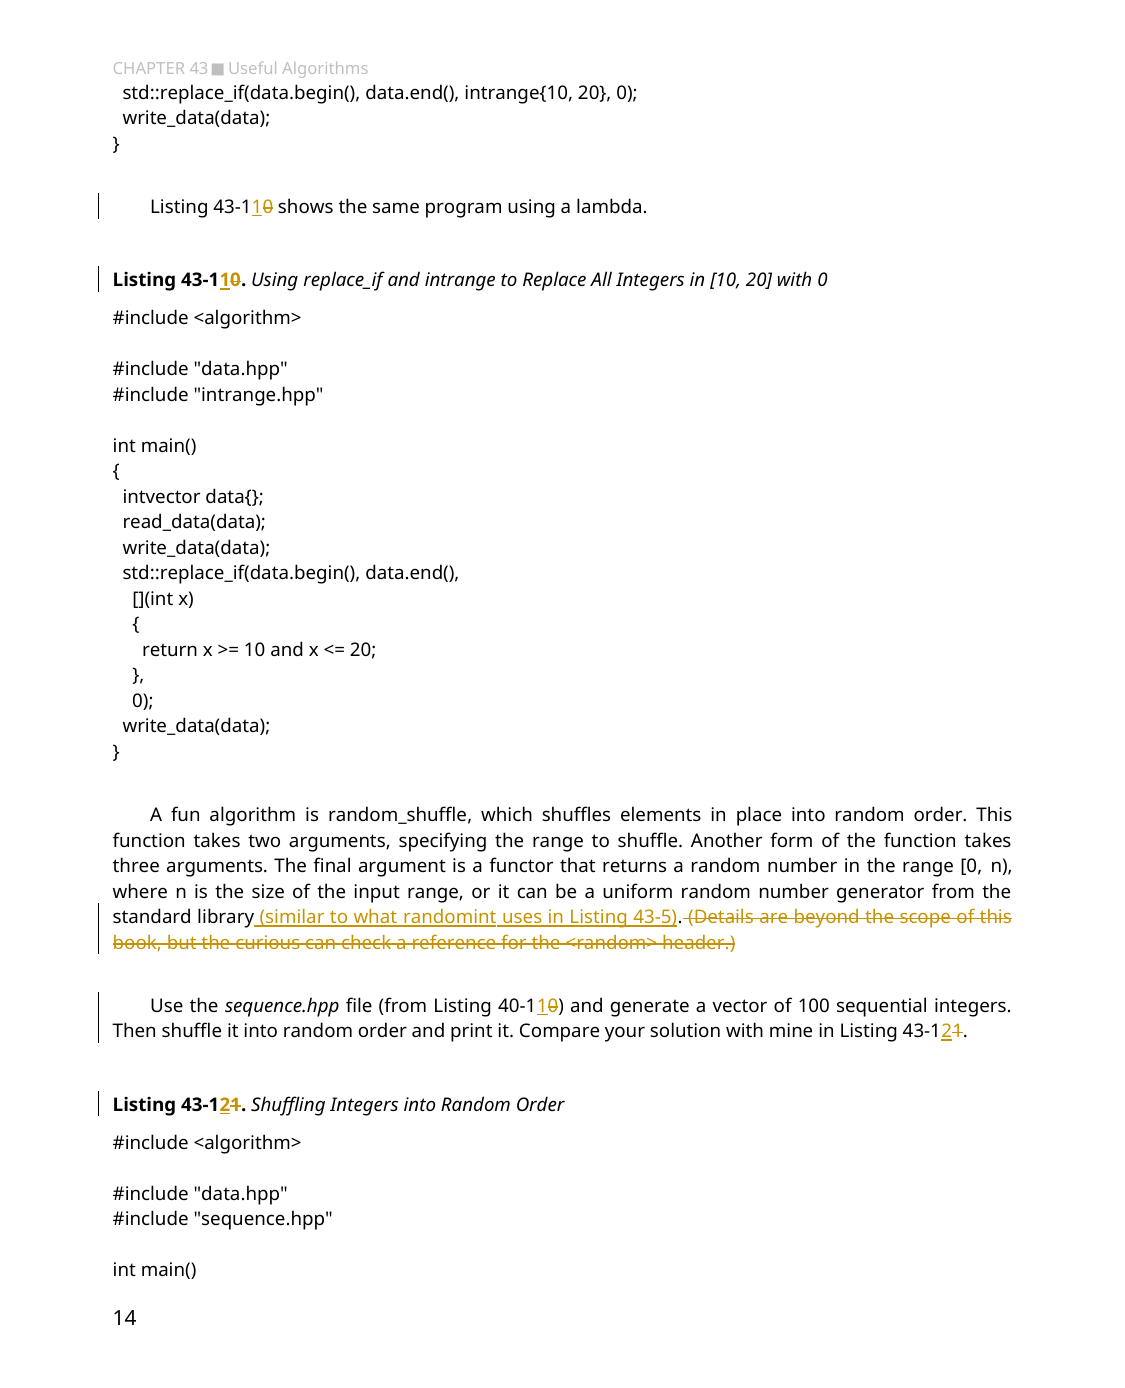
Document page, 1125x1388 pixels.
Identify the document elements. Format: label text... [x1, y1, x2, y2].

text #include "data.hpp" [112, 356, 1012, 381]
text return x >= 10 and x <= 20; [112, 636, 1012, 662]
text Listing 43-11 shows the same program using a lambda. [112, 193, 1012, 218]
text [](int x) [112, 585, 1012, 611]
text { [112, 458, 1012, 483]
text intvector data{}; [112, 483, 1012, 509]
text } [112, 130, 1012, 156]
text #include <algorithm> [112, 1129, 1012, 1154]
text read_data(data); [112, 509, 1012, 534]
text #include "sequence.hpp" [112, 1206, 1012, 1231]
text #include <algorithm> [112, 304, 1012, 330]
text #include "data.hpp" [112, 1180, 1012, 1206]
text #include "intrange.hpp" [112, 381, 1012, 407]
text write_data(data); [112, 534, 1012, 560]
text }, 0); [112, 662, 1012, 713]
text } [112, 738, 1012, 764]
text std::replace_if(data.begin(), data.end(), intrange{10, 20}, 0); [112, 79, 1012, 104]
text Listing 43-11. Using replace_if and intrange to Replace All Integers in [10, 20] with 0 [112, 266, 1012, 292]
text std::replace_if(data.begin(), data.end(), [112, 560, 1012, 585]
text { [112, 611, 1012, 636]
text Use the sequence.hpp file (from Listing 40-11) and generate a vector of 100 sequential integers. Then shuffle it into random order and print it. Compare your solution with mine in Listing 43-12. [112, 992, 1012, 1043]
text write_data(data); [112, 104, 1012, 130]
text int main() [112, 1257, 1012, 1282]
text int main() [112, 432, 1012, 458]
text A fun algorithm is random_shuffle, which shuffles elements in place into random order. This function takes two arguments, specifying the range to shuffle. Another form of the function takes three arguments. The final argument is a functor that returns a random number in the range [0, n), where n is the size of the input range, or it can be a uniform random number generator from the standard library (similar to what randomint uses in Listing 43-5). [112, 801, 1012, 954]
text Listing 43-12. Shuffling Integers into Random Order [112, 1091, 1012, 1116]
text write_data(data); [112, 713, 1012, 738]
